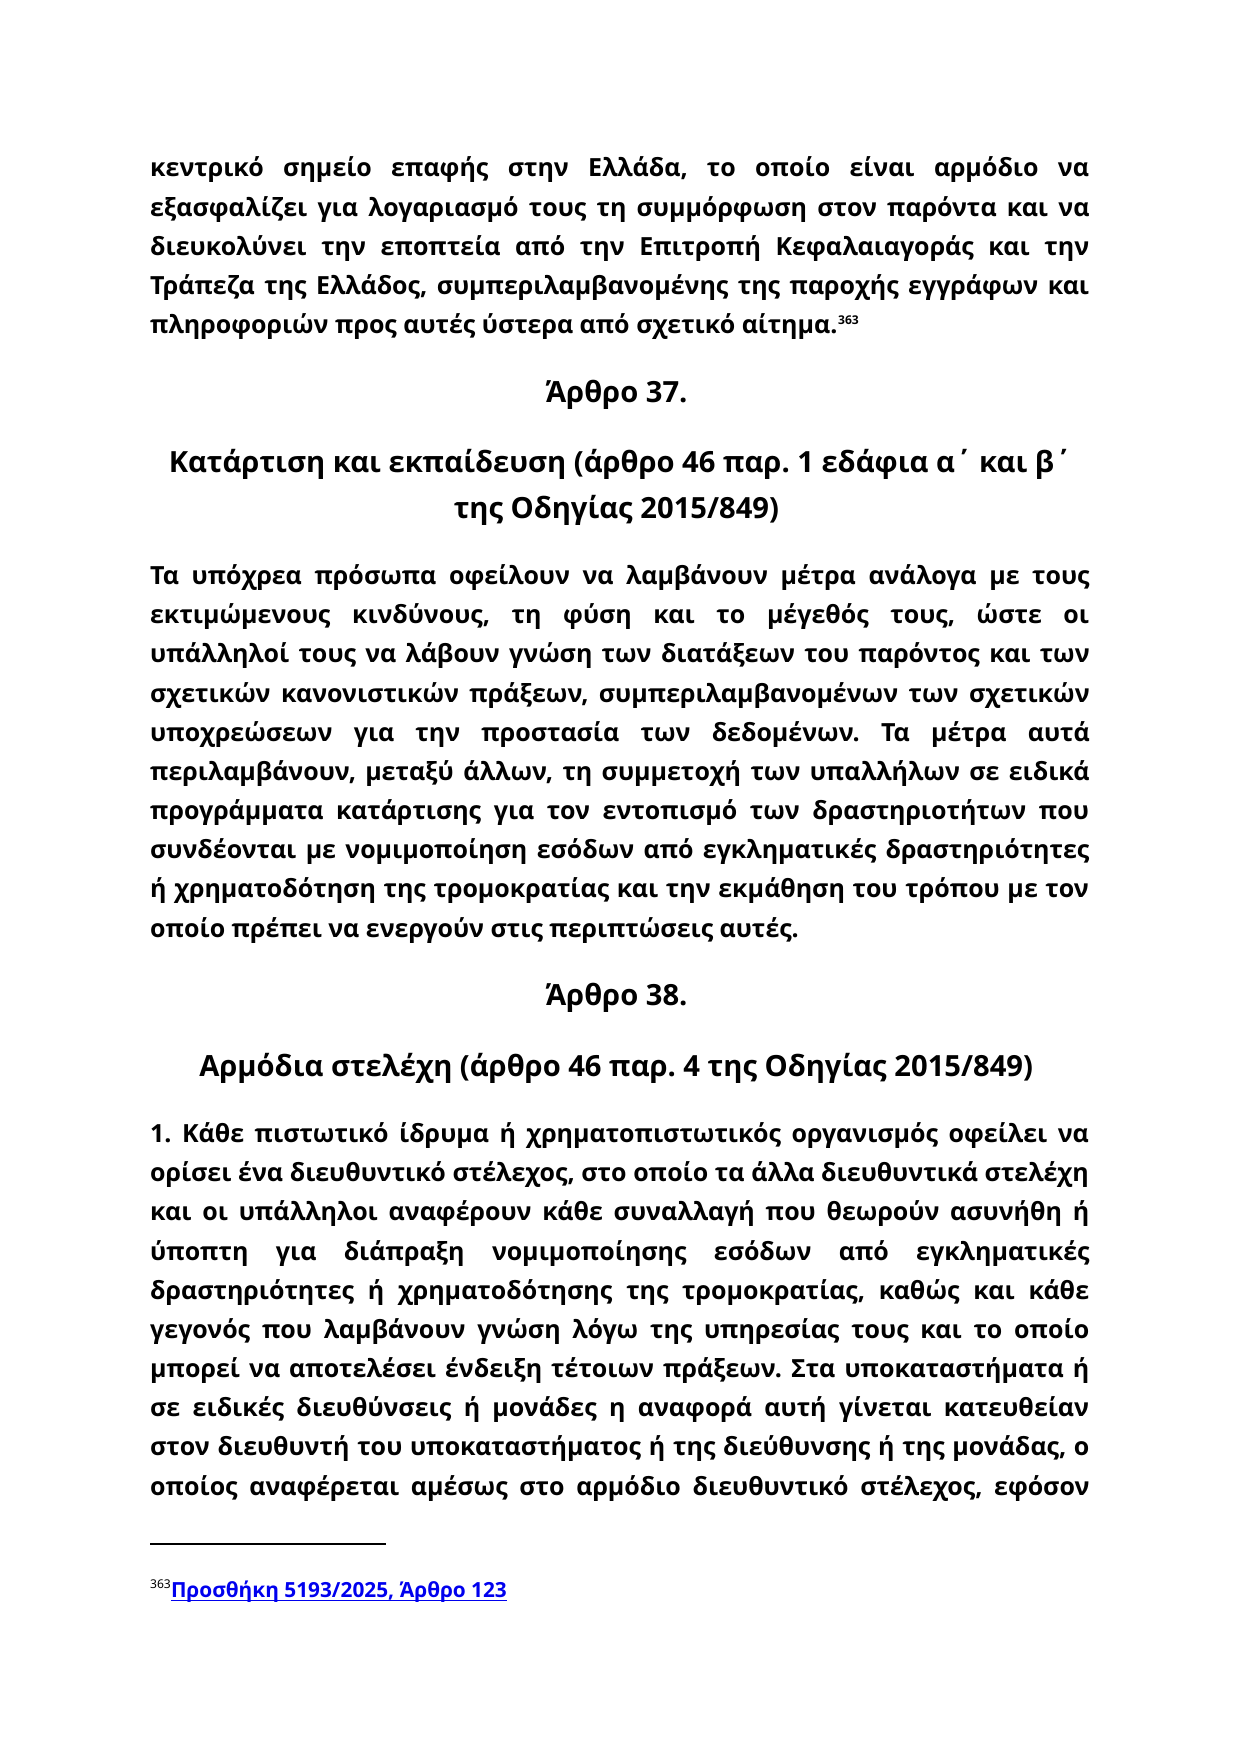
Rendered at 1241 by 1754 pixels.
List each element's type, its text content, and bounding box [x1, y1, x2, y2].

subtitle Άρθρο 38. [150, 974, 1090, 1014]
text 1. Κάθε πιστωτικό ίδρυμα ή χρηματοπιστωτικός οργανισμός οφείλει να ορίσει ένα διευθυντικό στέλεχος, στο οποίο τα άλλα διευθυντικά στελέχη και οι υπάλληλοι αναφέρουν κάθε συναλλαγή που θεωρούν ασυνήθη ή ύποπτη για διάπραξη νομιμοποίησης εσόδων από εγκληματικές δραστηριότητες ή χρηματοδότησης της τρομοκρατίας, καθώς και κάθε γεγονός που λαμβάνουν γνώση λόγω της υπηρεσίας τους και το οποίο μπορεί να αποτελέσει ένδειξη τέτοιων πράξεων. Στα υποκαταστήματα ή σε ειδικές διευθύνσεις ή μονάδες η αναφορά αυτή γίνεται κατευθείαν στον διευθυντή του υποκαταστήματος ή της διεύθυνσης ή της μονάδας, ο οποίος αναφέρεται αμέσως στο αρμόδιο διευθυντικό στέλεχος, εφόσον [150, 1116, 1090, 1502]
text Τα υπόχρεα πρόσωπα οφείλουν να λαμβάνουν μέτρα ανάλογα με τους εκτιμώμενους κινδύνους, τη φύση και το μέγεθός τους, ώστε οι υπάλληλοί τους να λάβουν γνώση των διατάξεων του παρόντος και των σχετικών κανονιστικών πράξεων, συμπεριλαμβανομένων των σχετικών υποχρεώσεων για την προστασία των δεδομένων. Τα μέτρα αυτά περιλαμβάνουν, μεταξύ άλλων, τη συμμετοχή των υπαλλήλων σε ειδικά προγράμματα κατάρτισης για τον εντοπισμό των δραστηριοτήτων που συνδέονται με νομιμοποίηση εσόδων από εγκληματικές δραστηριότητες ή χρηματοδότηση της τρομοκρατίας και την εκμάθηση του τρόπου με τον οποίο πρέπει να ενεργούν στις περιπτώσεις αυτές. [150, 558, 1090, 944]
text Προσθήκη 5193/2025, Άρθρο 123 [150, 1576, 1090, 1604]
text κεντρικό σημείο επαφής στην Ελλάδα, το οποίο είναι αρμόδιο να εξασφαλίζει για λογαριασμό τους τη συμμόρφωση στον παρόντα και να διευκολύνει την εποπτεία από την Επιτροπή Κεφαλαιαγοράς και την Τράπεζα της Ελλάδος, συμπεριλαμβανομένης της παροχής εγγράφων και πληροφοριών προς αυτές ύστερα από σχετικό αίτημα. [150, 150, 1090, 341]
subtitle Άρθρο 37. [150, 371, 1090, 411]
subtitle Κατάρτιση και εκπαίδευση (άρθρο 46 παρ. 1 εδάφια α΄ και β΄ της Οδηγίας 2015/849) [150, 441, 1090, 527]
subtitle Αρμόδια στελέχη (άρθρο 46 παρ. 4 της Οδηγίας 2015/849) [150, 1045, 1090, 1085]
